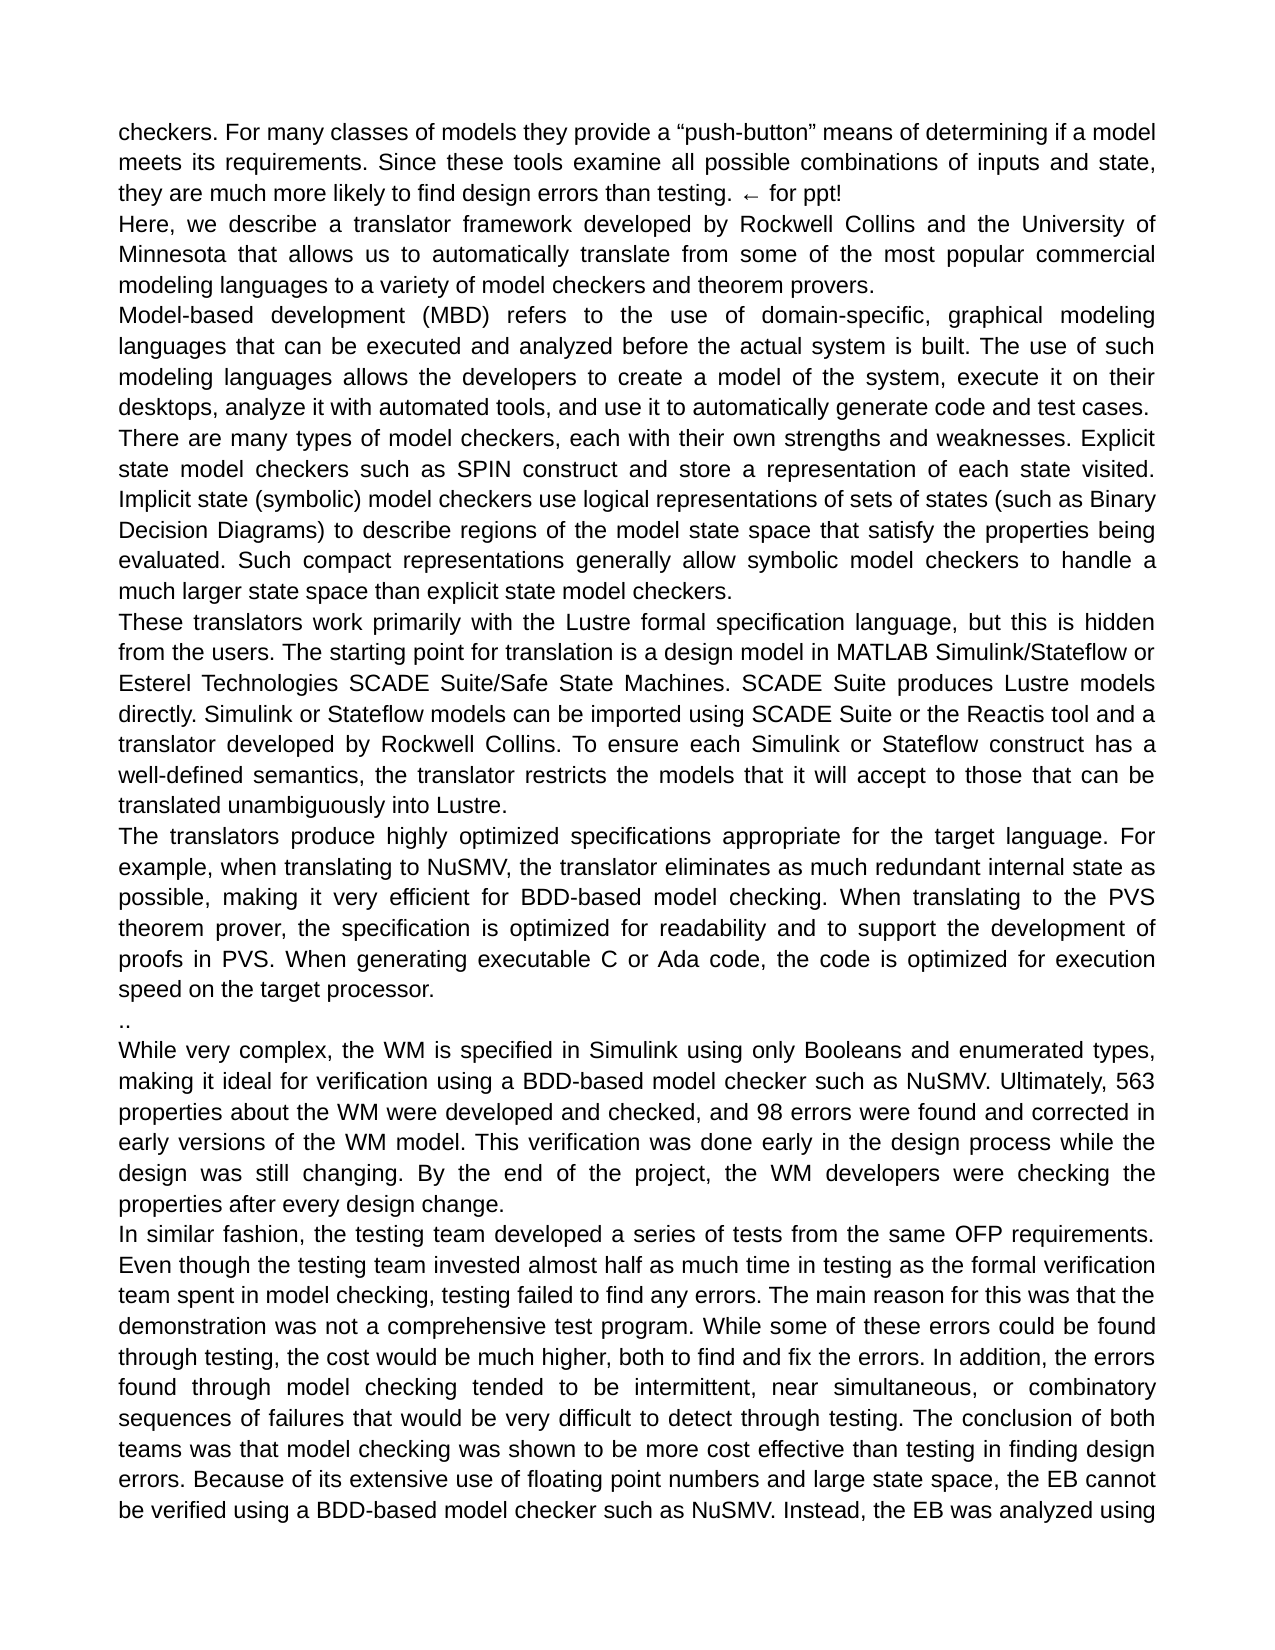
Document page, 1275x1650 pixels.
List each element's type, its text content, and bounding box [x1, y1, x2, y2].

text Model-based development (MBD) refers to the use of domain-specific, graphical modeling languages that can be executed and analyzed before the actual system is built. The use of such modeling languages allows the developers to create a model of the system, execute it on their desktops, analyze it with automated tools, and use it to automatically generate code and test cases. [118, 302, 1157, 421]
text While very complex, the WM is specified in Simulink using only Booleans and enumerated types, making it ideal for verification using a BDD-based model checker such as NuSMV. Ultimately, 563 properties about the WM were developed and checked, and 98 errors were found and corrected in early versions of the WM model. This verification was done early in the design process while the design was still changing. By the end of the project, the WM developers were checking the properties after every design change. [118, 1037, 1157, 1217]
text There are many types of model checkers, each with their own strengths and weaknesses. Explicit state model checkers such as SPIN construct and store a representation of each state visited. Implicit state (symbolic) model checkers use logical representations of sets of states (such as Binary Decision Diagrams) to describe regions of the model state space that satisfy the properties being evaluated. Such compact representations generally allow symbolic model checkers to handle a much larger state space than explicit state model checkers. [118, 424, 1157, 604]
text The translators produce highly optimized specifications appropriate for the target language. For example, when translating to NuSMV, the translator eliminates as much redundant internal state as possible, making it very efficient for BDD-based model checking. When translating to the PVS theorem prover, the specification is optimized for readability and to support the development of proofs in PVS. When generating executable C or Ada code, the code is optimized for execution speed on the target processor. [118, 822, 1157, 1002]
text These translators work primarily with the Lustre formal specification language, but this is hidden from the users. The starting point for translation is a design model in MATLAB Simulink/Stateflow or Esterel Technologies SCADE Suite/Safe State Machines. SCADE Suite produces Lustre models directly. Simulink or Stateflow models can be imported using SCADE Suite or the Reactis tool and a translator developed by Rockwell Collins. To ensure each Simulink or Stateflow construct has a well-defined semantics, the translator restricts the models that it will accept to those that can be translated unambiguously into Lustre. [118, 608, 1157, 819]
text Here, we describe a translator framework developed by Rockwell Collins and the University of Minnesota that allows us to automatically translate from some of the most popular commercial modeling languages to a variety of model checkers and theorem provers. [118, 210, 1157, 298]
text In similar fashion, the testing team developed a series of tests from the same OFP requirements. Even though the testing team invested almost half as much time in testing as the formal verification team spent in model checking, testing failed to find any errors. The main reason for this was that the demonstration was not a comprehensive test program. While some of these errors could be found through testing, the cost would be much higher, both to find and fix the errors. In addition, the errors found through model checking tended to be intermittent, near simultaneous, or combinatory sequences of failures that would be very difficult to detect through testing. The conclusion of both teams was that model checking was shown to be more cost effective than testing in finding design errors. Because of its extensive use of floating point numbers and large state space, the EB cannot be verified using a BDD-based model checker such as NuSMV. Instead, the EB was analyzed using [118, 1221, 1157, 1523]
text checkers. For many classes of models they provide a “push-button” means of determining if a model meets its requirements. Since these tools examine all possible combinations of inputs and state, they are much more likely to find design errors than testing. ← for ppt! [118, 118, 1157, 206]
text .. [118, 1006, 1157, 1033]
